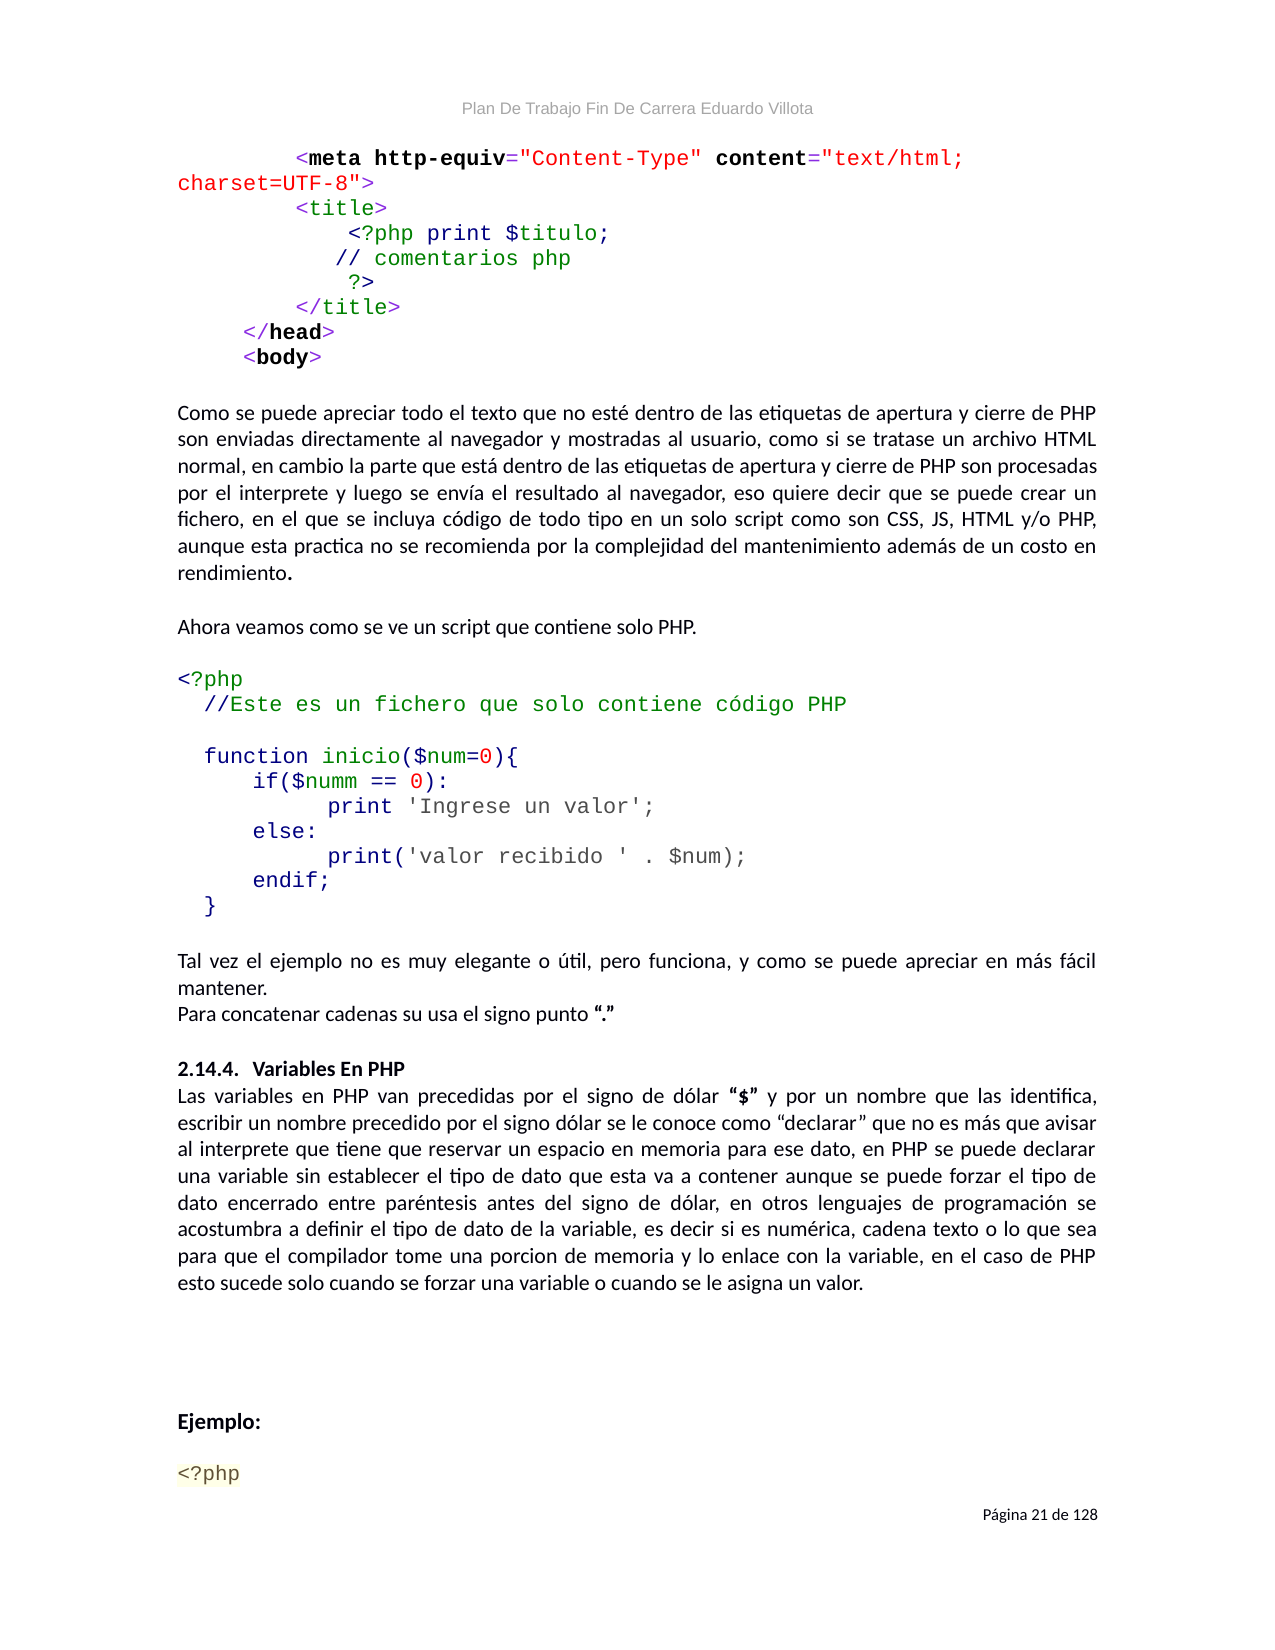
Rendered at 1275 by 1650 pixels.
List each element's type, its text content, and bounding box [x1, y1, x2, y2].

text endif; [177, 870, 1098, 894]
text print 'Ingrese un valor'; [177, 795, 1098, 820]
text </head> [177, 321, 1098, 346]
text </title> [177, 296, 1098, 321]
text 2.14.4. Variables En PHP [177, 1055, 1098, 1082]
text } [177, 894, 1098, 919]
text Ejemplo: [177, 1407, 1098, 1435]
text else: [177, 820, 1098, 845]
text <?php print $titulo; [177, 222, 1098, 247]
text Tal vez el ejemplo no es muy elegante o útil, pero funciona, y como se puede apreciar en más fácil mantener. [177, 947, 1098, 1001]
text <title> [177, 197, 1098, 222]
text Las variables en PHP van precedidas por el signo de dólar “$” y por un nombre que las identifica, escribir un nombre precedido por el signo dólar se le conoce como “declarar” que no es más que avisar al interprete que tiene que reservar un espacio en memoria para ese dato, en PHP se puede declarar una variable sin establecer el tipo de dato que esta va a contener aunque se puede forzar el tipo de dato encerrado entre paréntesis antes del signo de dólar, en otros lenguajes de programación se acostumbra a definir el tipo de dato de la variable, es decir si es numérica, cadena texto o lo que sea para que el compilador tome una porcion de memoria y lo enlace con la variable, en el caso de PHP esto sucede solo cuando se forzar una variable o cuando se le asigna un valor. [177, 1082, 1098, 1295]
text Para concatenar cadenas su usa el signo punto “.” [177, 1001, 1098, 1027]
text print('valor recibido ' . $num); [177, 845, 1098, 870]
text if($numm == 0): [177, 771, 1098, 795]
text <?php [177, 668, 1098, 693]
text <meta http-equiv="Content-Type" content="text/html; charset=UTF-8"> [177, 148, 1098, 197]
text // comentarios php [177, 247, 1098, 272]
text Como se puede apreciar todo el texto que no esté dentro de las etiquetas de apertura y cierre de PHP son enviadas directamente al navegador y mostradas al usuario, como si se tratase un archivo HTML normal, en cambio la parte que está dentro de las etiquetas de apertura y cierre de PHP son procesadas por el interprete y luego se envía el resultado al navegador, eso quiere decir que se puede crear un fichero, en el que se incluya código de todo tipo en un solo script como son CSS, JS, HTML y/o PHP, aunque esta practica no se recomienda por la complejidad del mantenimiento además de un costo en rendimiento. [177, 399, 1098, 585]
text Ahora veamos como se ve un script que contiene solo PHP. [177, 613, 1098, 640]
text //Este es un fichero que solo contiene código PHP [177, 693, 1098, 718]
text ?> [177, 272, 1098, 296]
text <body> [177, 346, 1098, 371]
text function inicio($num=0){ [177, 746, 1098, 771]
text <?php [177, 1463, 1098, 1487]
